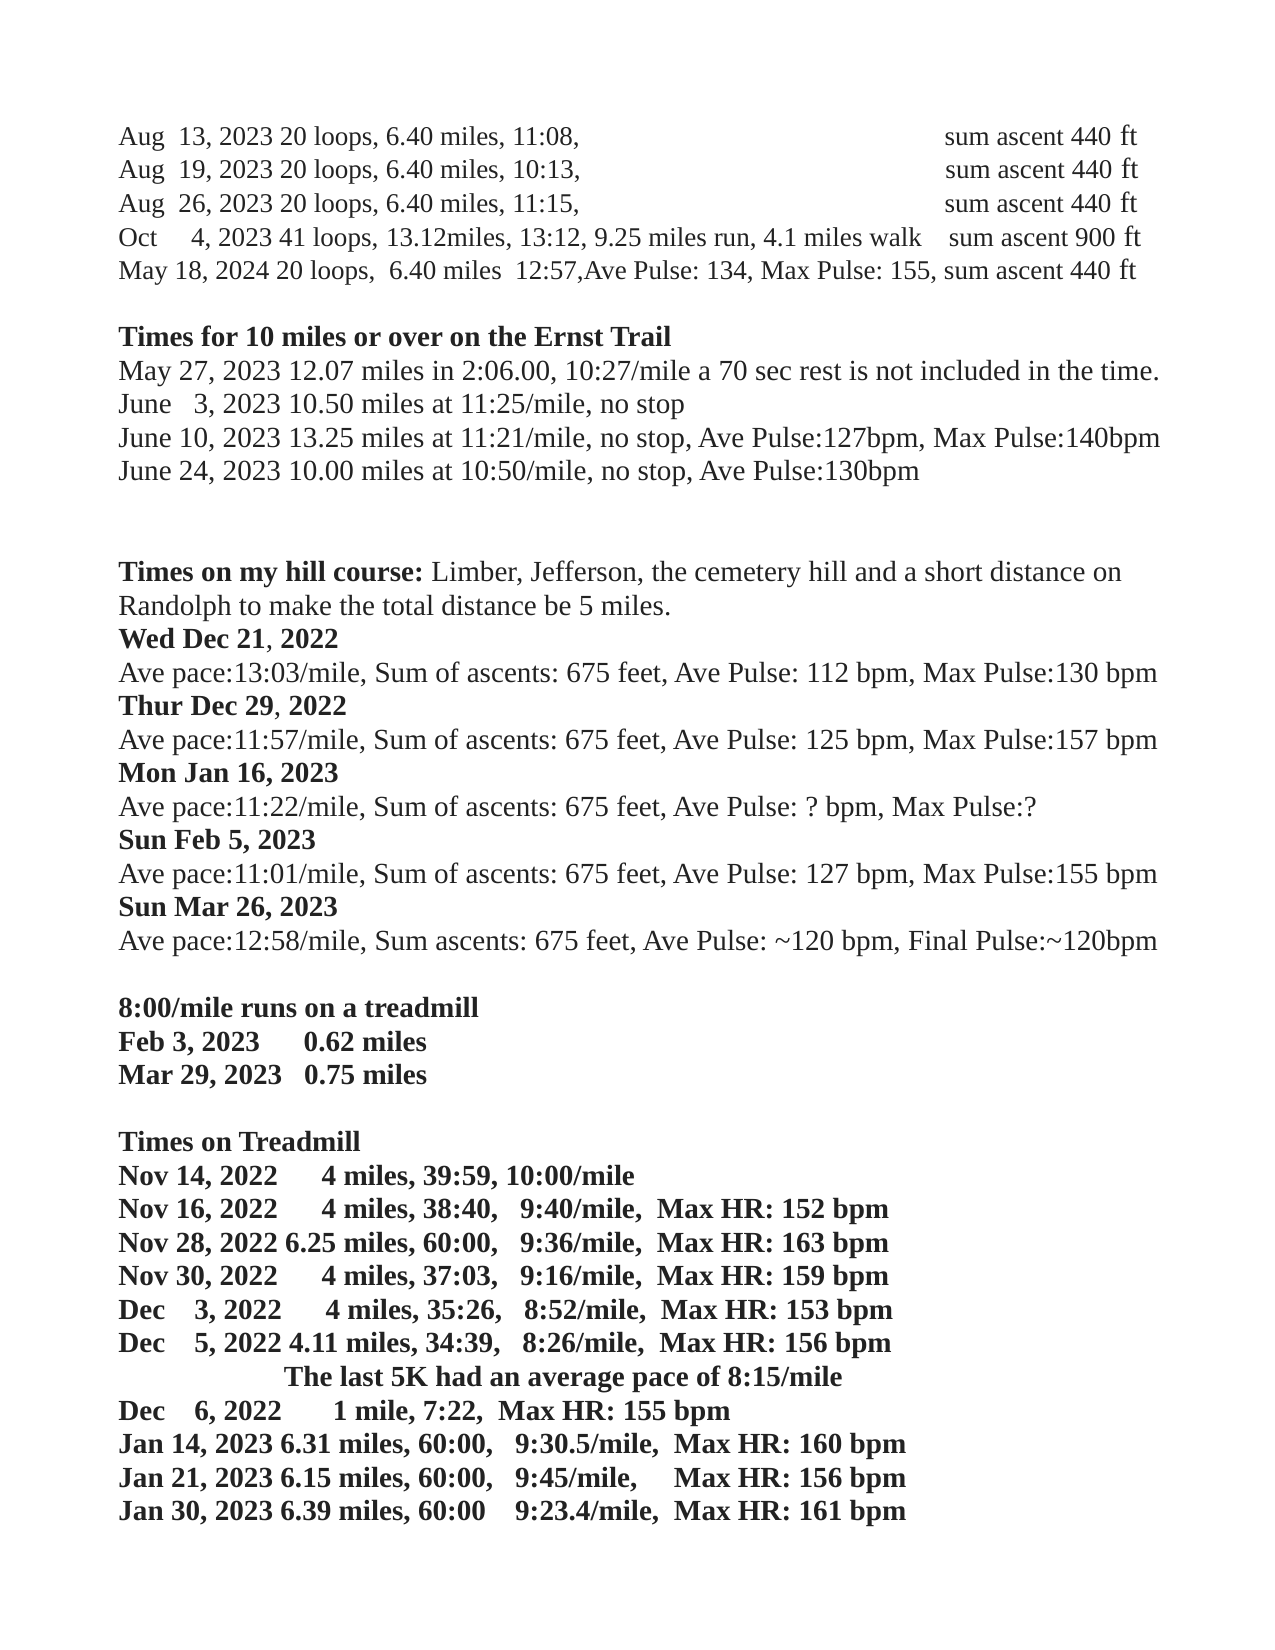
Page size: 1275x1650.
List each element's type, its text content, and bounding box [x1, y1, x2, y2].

text Jan 14, 2023 6.31 miles, 60:00, 9:30.5/mile, Max HR: 160 bpm [118, 1426, 1161, 1460]
text Ave pace:13:03/mile, Sum of ascents: 675 feet, Ave Pulse: 112 bpm, Max Pulse:130 bpm [118, 655, 1161, 688]
text Ave pace:11:22/mile, Sum of ascents: 675 feet, Ave Pulse: ? bpm, Max Pulse:? [118, 789, 1161, 822]
text June 3, 2023 10.50 miles at 11:25/mile, no stop [118, 386, 1161, 420]
text Nov 14, 2022 4 miles, 39:59, 10:00/mile [118, 1158, 1161, 1191]
text June 10, 2023 13.25 miles at 11:21/mile, no stop, Ave Pulse:127bpm, Max Pulse:140bpm [118, 420, 1161, 453]
text May 27, 2023 12.07 miles in 2:06.00, 10:27/mile a 70 sec rest is not included in the time. [118, 353, 1161, 386]
text Dec 3, 2022 4 miles, 35:26, 8:52/mile, Max HR: 153 bpm [118, 1292, 1161, 1326]
text Ave pace:11:01/mile, Sum of ascents: 675 feet, Ave Pulse: 127 bpm, Max Pulse:155 bpm [118, 856, 1161, 889]
text Jan 21, 2023 6.15 miles, 60:00, 9:45/mile, Max HR: 156 bpm [118, 1460, 1161, 1493]
text Oct 4, 2023 41 loops, 13.12miles, 13:12, 9.25 miles run, 4.1 miles walk sum ascent 900 ft [118, 219, 1161, 252]
text Dec 5, 2022 4.11 miles, 34:39, 8:26/mile, Max HR: 156 bpm [118, 1326, 1161, 1359]
text Times on Treadmill [118, 1124, 1161, 1158]
text The last 5K had an average pace of 8:15/mile [118, 1359, 1161, 1393]
text Nov 28, 2022 6.25 miles, 60:00, 9:36/mile, Max HR: 163 bpm [118, 1225, 1161, 1258]
text Feb 3, 2023 0.62 miles [118, 1024, 1161, 1057]
text Nov 30, 2022 4 miles, 37:03, 9:16/mile, Max HR: 159 bpm [118, 1258, 1161, 1292]
text Aug 13, 2023 20 loops, 6.40 miles, 11:08, sum ascent 440 ft [118, 118, 1161, 152]
text Ave pace:11:57/mile, Sum of ascents: 675 feet, Ave Pulse: 125 bpm, Max Pulse:157 bpm [118, 722, 1161, 755]
text May 18, 2024 20 loops, 6.40 miles 12:57,Ave Pulse: 134, Max Pulse: 155, sum ascent 440 ft [118, 252, 1161, 286]
text Aug 26, 2023 20 loops, 6.40 miles, 11:15, sum ascent 440 ft [118, 185, 1161, 219]
text Aug 19, 2023 20 loops, 6.40 miles, 10:13, sum ascent 440 ft [118, 152, 1161, 185]
text Thur Dec 29, 2022 [118, 688, 1161, 722]
text Nov 16, 2022 4 miles, 38:40, 9:40/mile, Max HR: 152 bpm [118, 1191, 1161, 1225]
text Sun Feb 5, 2023 [118, 822, 1161, 856]
text Times on my hill course: Limber, Jefferson, the cemetery hill and a short distance on Randolph to make the total distance be 5 miles. [118, 554, 1161, 621]
text Mon Jan 16, 2023 [118, 755, 1161, 789]
text Ave pace:12:58/mile, Sum ascents: 675 feet, Ave Pulse: ~120 bpm, Final Pulse:~120bpm [118, 923, 1161, 957]
text Times for 10 miles or over on the Ernst Trail [118, 319, 1161, 353]
text Mar 29, 2023 0.75 miles [118, 1057, 1161, 1091]
text Dec 6, 2022 1 mile, 7:22, Max HR: 155 bpm [118, 1393, 1161, 1426]
text Sun Mar 26, 2023 [118, 889, 1161, 923]
text June 24, 2023 10.00 miles at 10:50/mile, no stop, Ave Pulse:130bpm [118, 453, 1161, 487]
text Jan 30, 2023 6.39 miles, 60:00 9:23.4/mile, Max HR: 161 bpm [118, 1493, 1161, 1527]
text 8:00/mile runs on a treadmill [118, 990, 1161, 1024]
text Wed Dec 21, 2022 [118, 621, 1161, 655]
